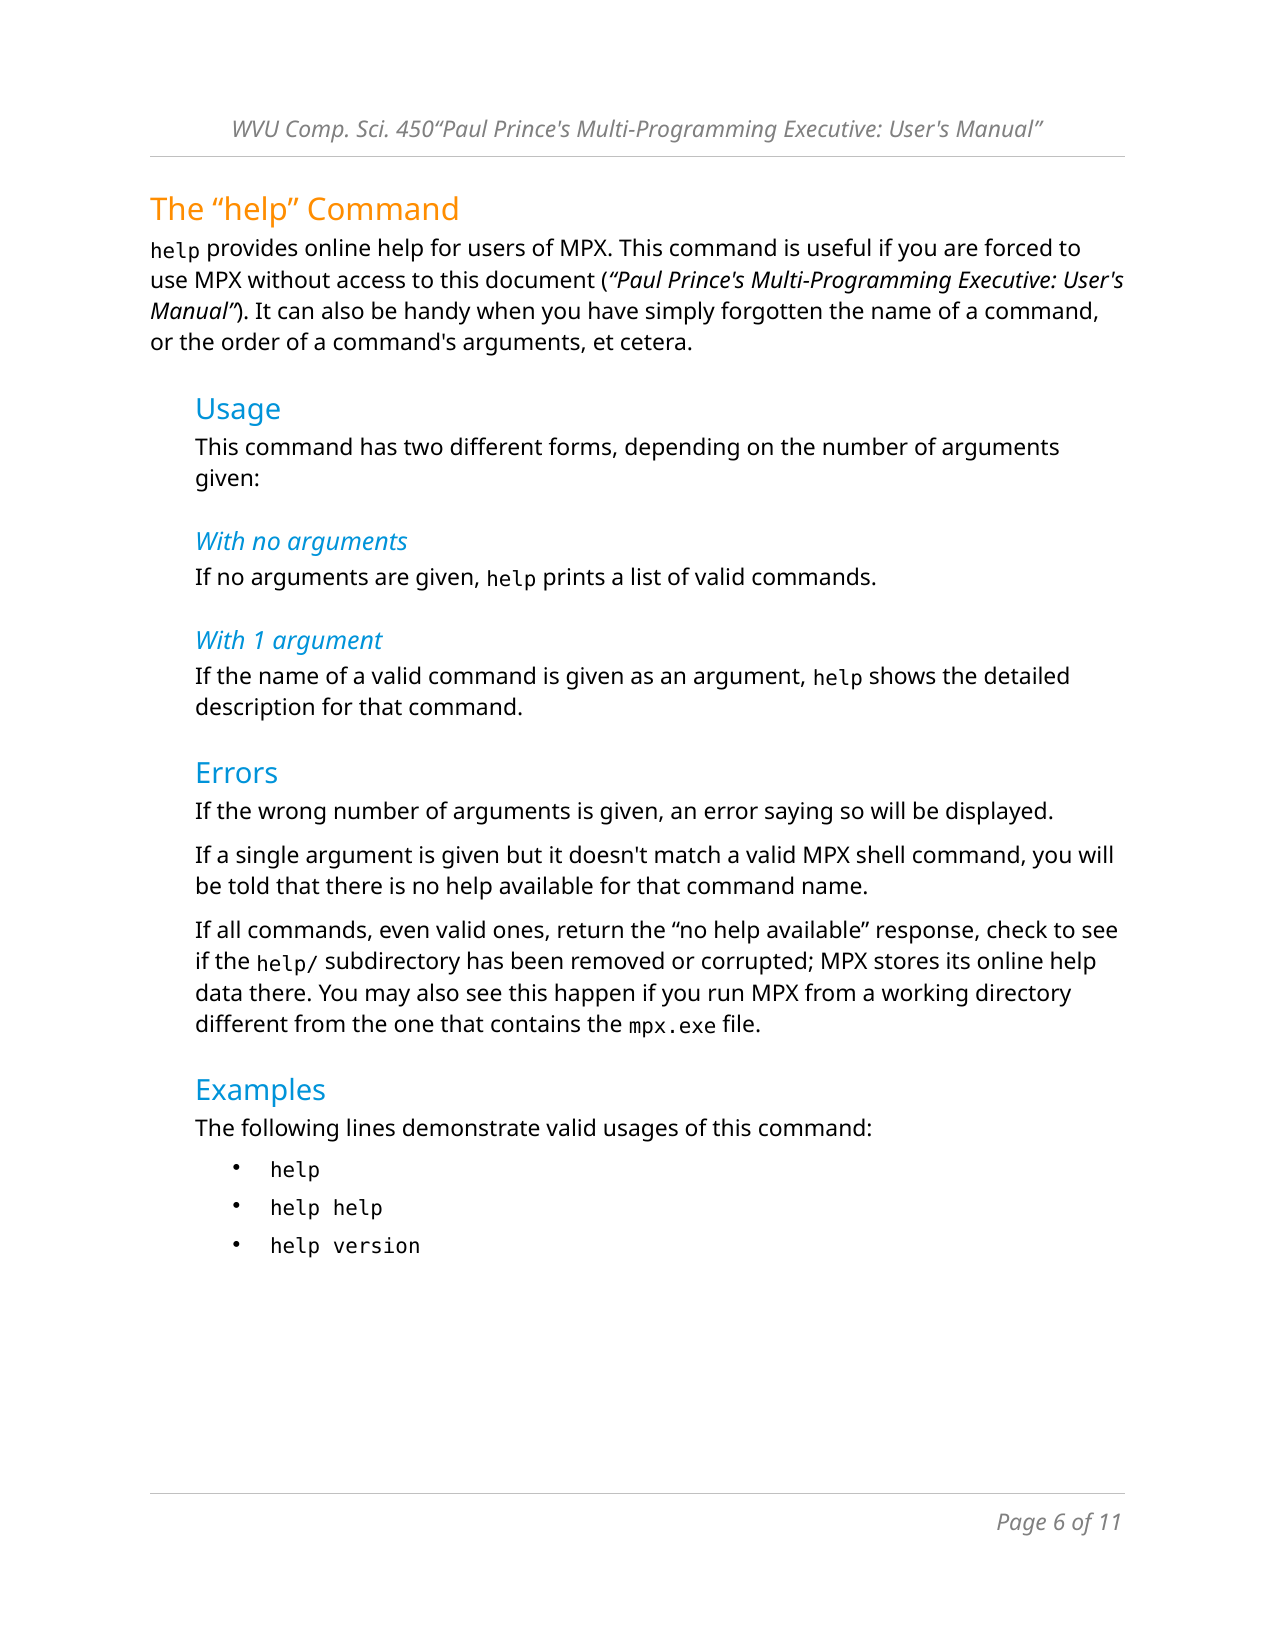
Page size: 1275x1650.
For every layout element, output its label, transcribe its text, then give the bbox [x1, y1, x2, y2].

subtitle Errors [195, 753, 1080, 792]
subtitle Usage [195, 388, 1080, 428]
subtitle Examples [195, 1069, 1080, 1109]
subtitle The “help” Command [150, 187, 1080, 229]
subtitle With no arguments [195, 524, 1080, 558]
text The following lines demonstrate valid usages of this command: [195, 1112, 1125, 1143]
text If all commands, even valid ones, return the “no help available” response, check to see if the help/ subdirectory has been removed or corrupted; MPX stores its online help data there. You may also see this happen if you run MPX from a working directory different from the one that contains the mpx.exe file. [195, 914, 1125, 1039]
text If a single argument is given but it doesn't match a valid MPX shell command, you will be told that there is no help available for that command name. [195, 839, 1125, 902]
list help help [232, 1194, 1125, 1220]
list help [232, 1156, 1125, 1182]
list help version [232, 1233, 1125, 1259]
text If the name of a valid command is given as an argument, help shows the detailed description for that command. [195, 659, 1125, 722]
text This command has two different forms, depending on the number of arguments given: [195, 431, 1125, 493]
text If the wrong number of arguments is given, an error saying so will be displayed. [195, 795, 1125, 827]
text help provides online help for users of MPX. This command is useful if you are forced to use MPX without access to this document (“Paul Prince's Multi-Programming Executive: User's Manual”). It can also be handy when you have simply forgotten the name of a command, or the order of a command's arguments, et cetera. [150, 232, 1125, 357]
text If no arguments are given, help prints a list of valid commands. [195, 561, 1125, 592]
subtitle With 1 argument [195, 622, 1080, 657]
